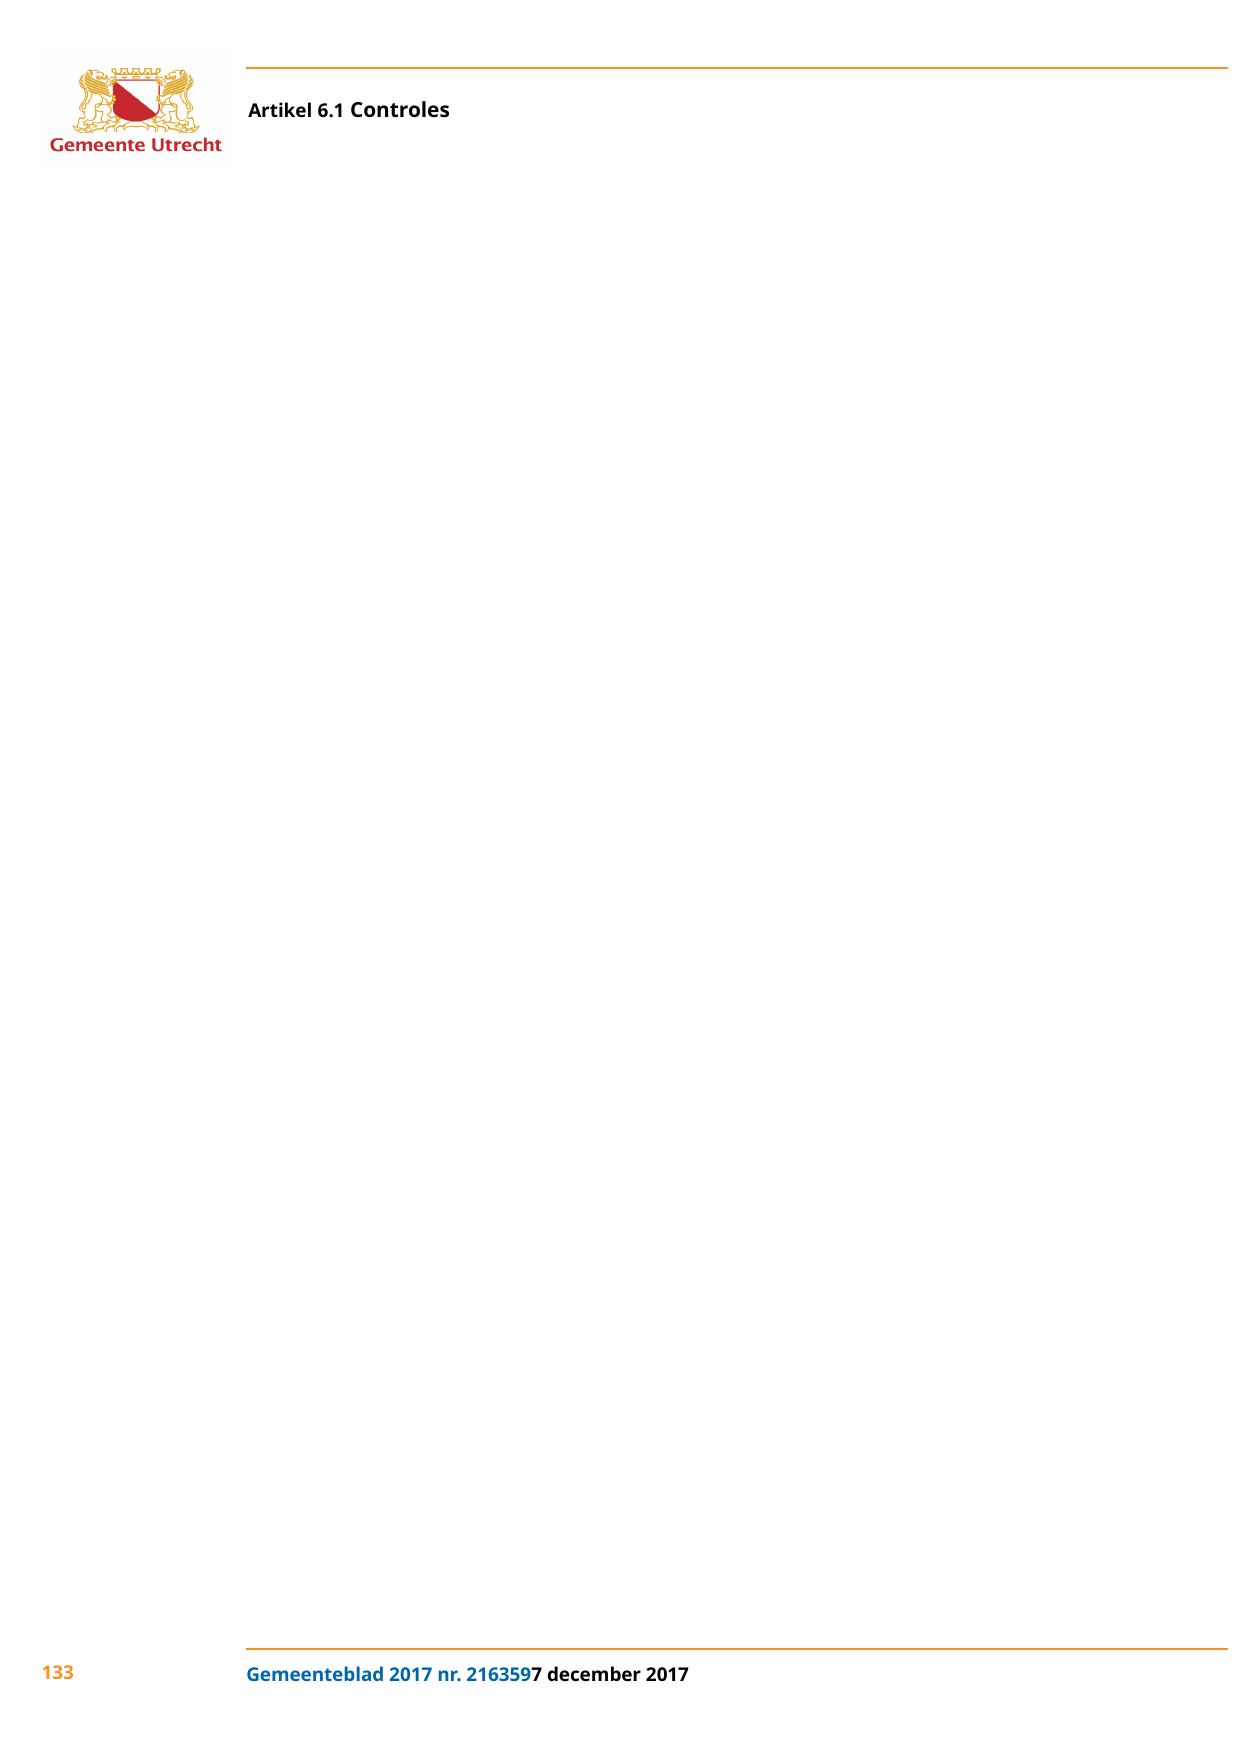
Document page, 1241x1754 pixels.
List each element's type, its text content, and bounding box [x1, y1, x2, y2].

text Artikel 6.1 Controles [248, 95, 1152, 123]
picture [41, 47, 231, 172]
